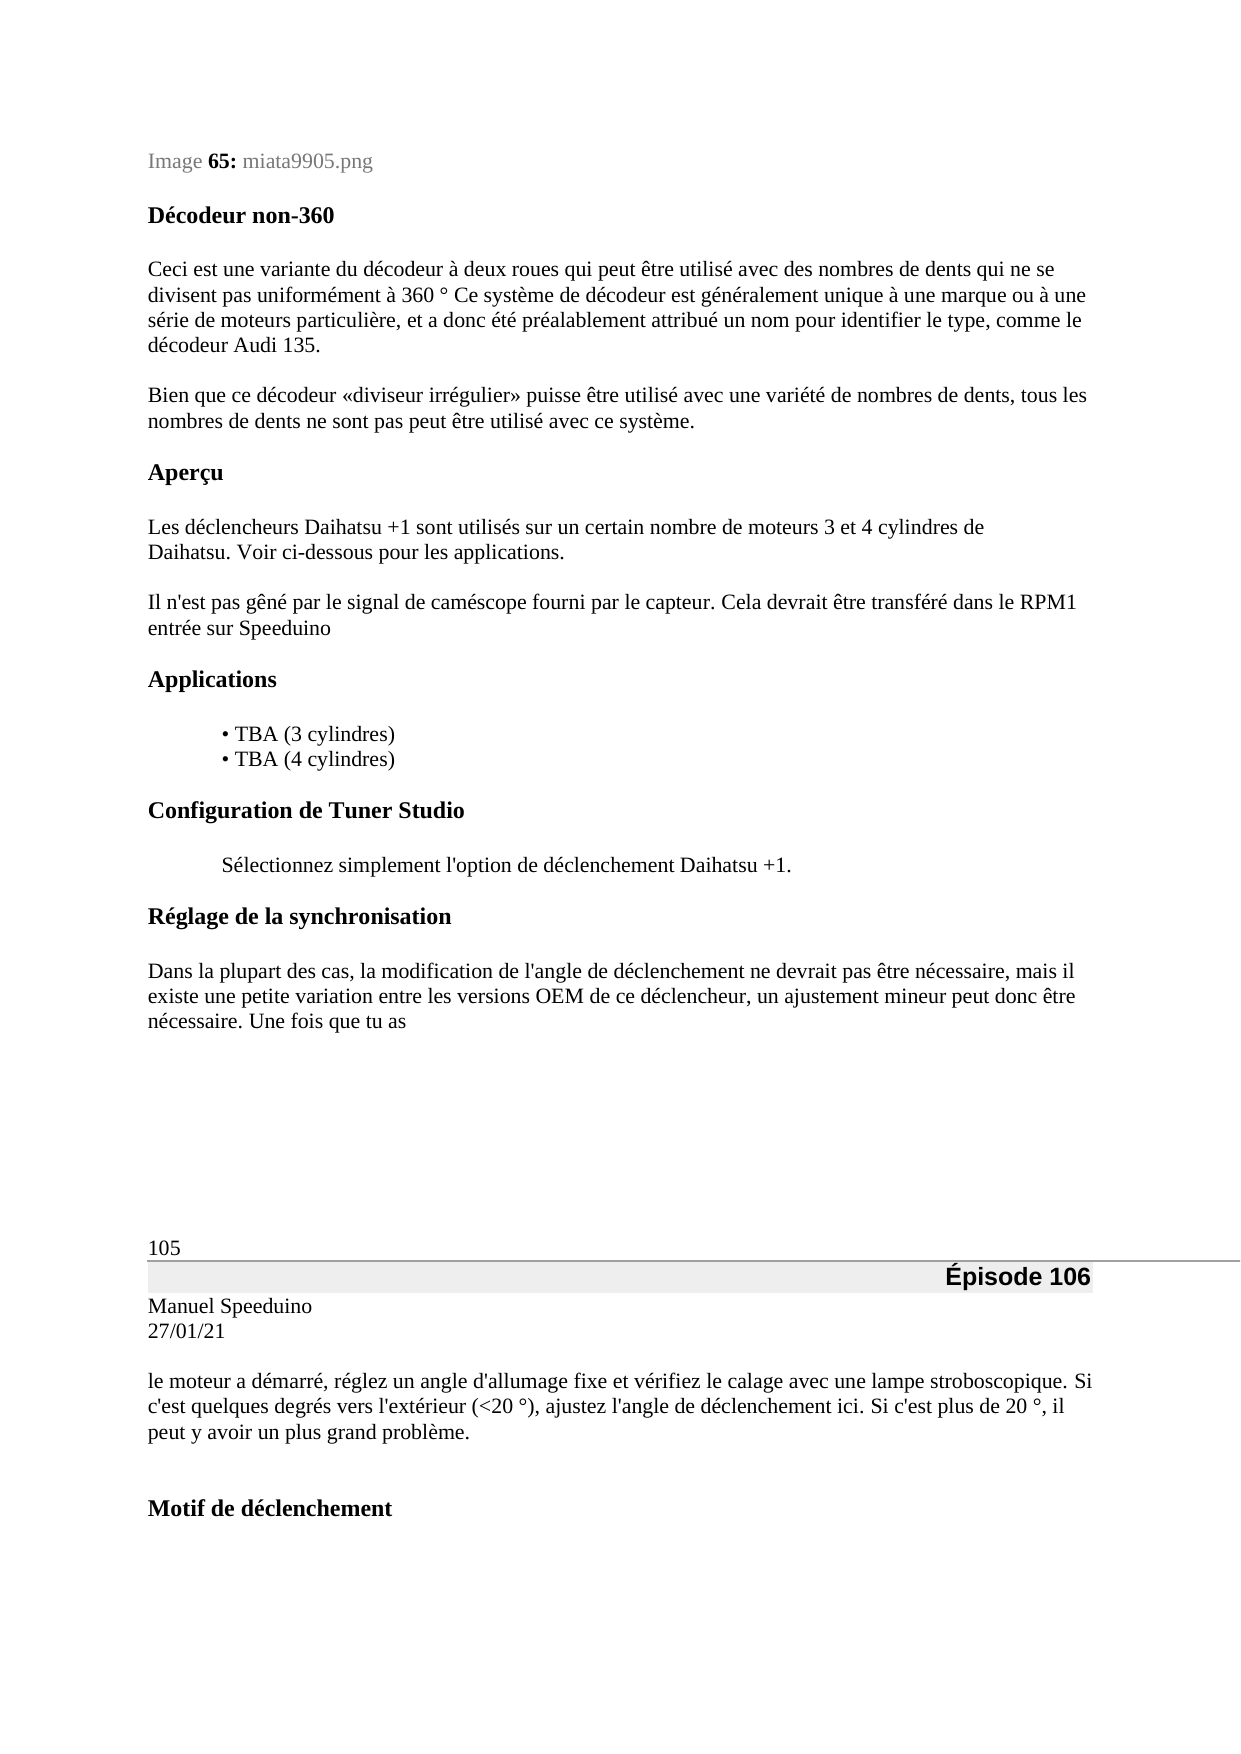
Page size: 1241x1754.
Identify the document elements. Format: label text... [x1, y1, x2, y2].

text • TBA (3 cylindres) [148, 721, 1093, 746]
text entrée sur Speeduino [148, 614, 1093, 640]
table_header Épisode 106 [148, 1262, 1093, 1293]
text Réglage de la synchronisation [148, 902, 1093, 930]
text Configuration de Tuner Studio [148, 796, 1093, 824]
text le moteur a démarré, réglez un angle d'allumage fixe et vérifiez le calage avec une lampe stroboscopique. Si c'est quelques degrés vers l'extérieur (<20 °), ajustez l'angle de déclenchement ici. Si c'est plus de 20 °, il peut y avoir un plus grand problème. [148, 1368, 1093, 1444]
text Motif de déclenchement [148, 1494, 1093, 1522]
text 105 [148, 1235, 1093, 1260]
text Sélectionnez simplement l'option de déclenchement Daihatsu +1. [148, 852, 1093, 877]
text • TBA (4 cylindres) [148, 746, 1093, 771]
text Il n'est pas gêné par le signal de caméscope fourni par le capteur. Cela devrait être transféré dans le RPM1 [148, 589, 1093, 614]
text Bien que ce décodeur «diviseur irrégulier» puisse être utilisé avec une variété de nombres de dents, tous les nombres de dents ne sont pas peut être utilisé avec ce système. [148, 382, 1093, 433]
text Applications [148, 665, 1093, 693]
text Aperçu [148, 458, 1093, 486]
text Image 65: miata9905.png [148, 148, 1093, 173]
text Ceci est une variante du décodeur à deux roues qui peut être utilisé avec des nombres de dents qui ne se divisent pas uniformément à 360 ° Ce système de décodeur est généralement unique à une marque ou à une série de moteurs particulière, et a donc été préalablement attribué un nom pour identifier le type, comme le décodeur Audi 135. [148, 256, 1093, 357]
text Dans la plupart des cas, la modification de l'angle de déclenchement ne devrait pas être nécessaire, mais il existe une petite variation entre les versions OEM de ce déclencheur, un ajustement mineur peut donc être nécessaire. Une fois que tu as [148, 958, 1093, 1033]
text Les déclencheurs Daihatsu +1 sont utilisés sur un certain nombre de moteurs 3 et 4 cylindres de Daihatsu. Voir ci-dessous pour les applications. [148, 514, 1093, 564]
text Décodeur non-360 [148, 201, 1093, 228]
text 27/01/21 [148, 1318, 1093, 1343]
text Manuel Speeduino [148, 1293, 1093, 1318]
